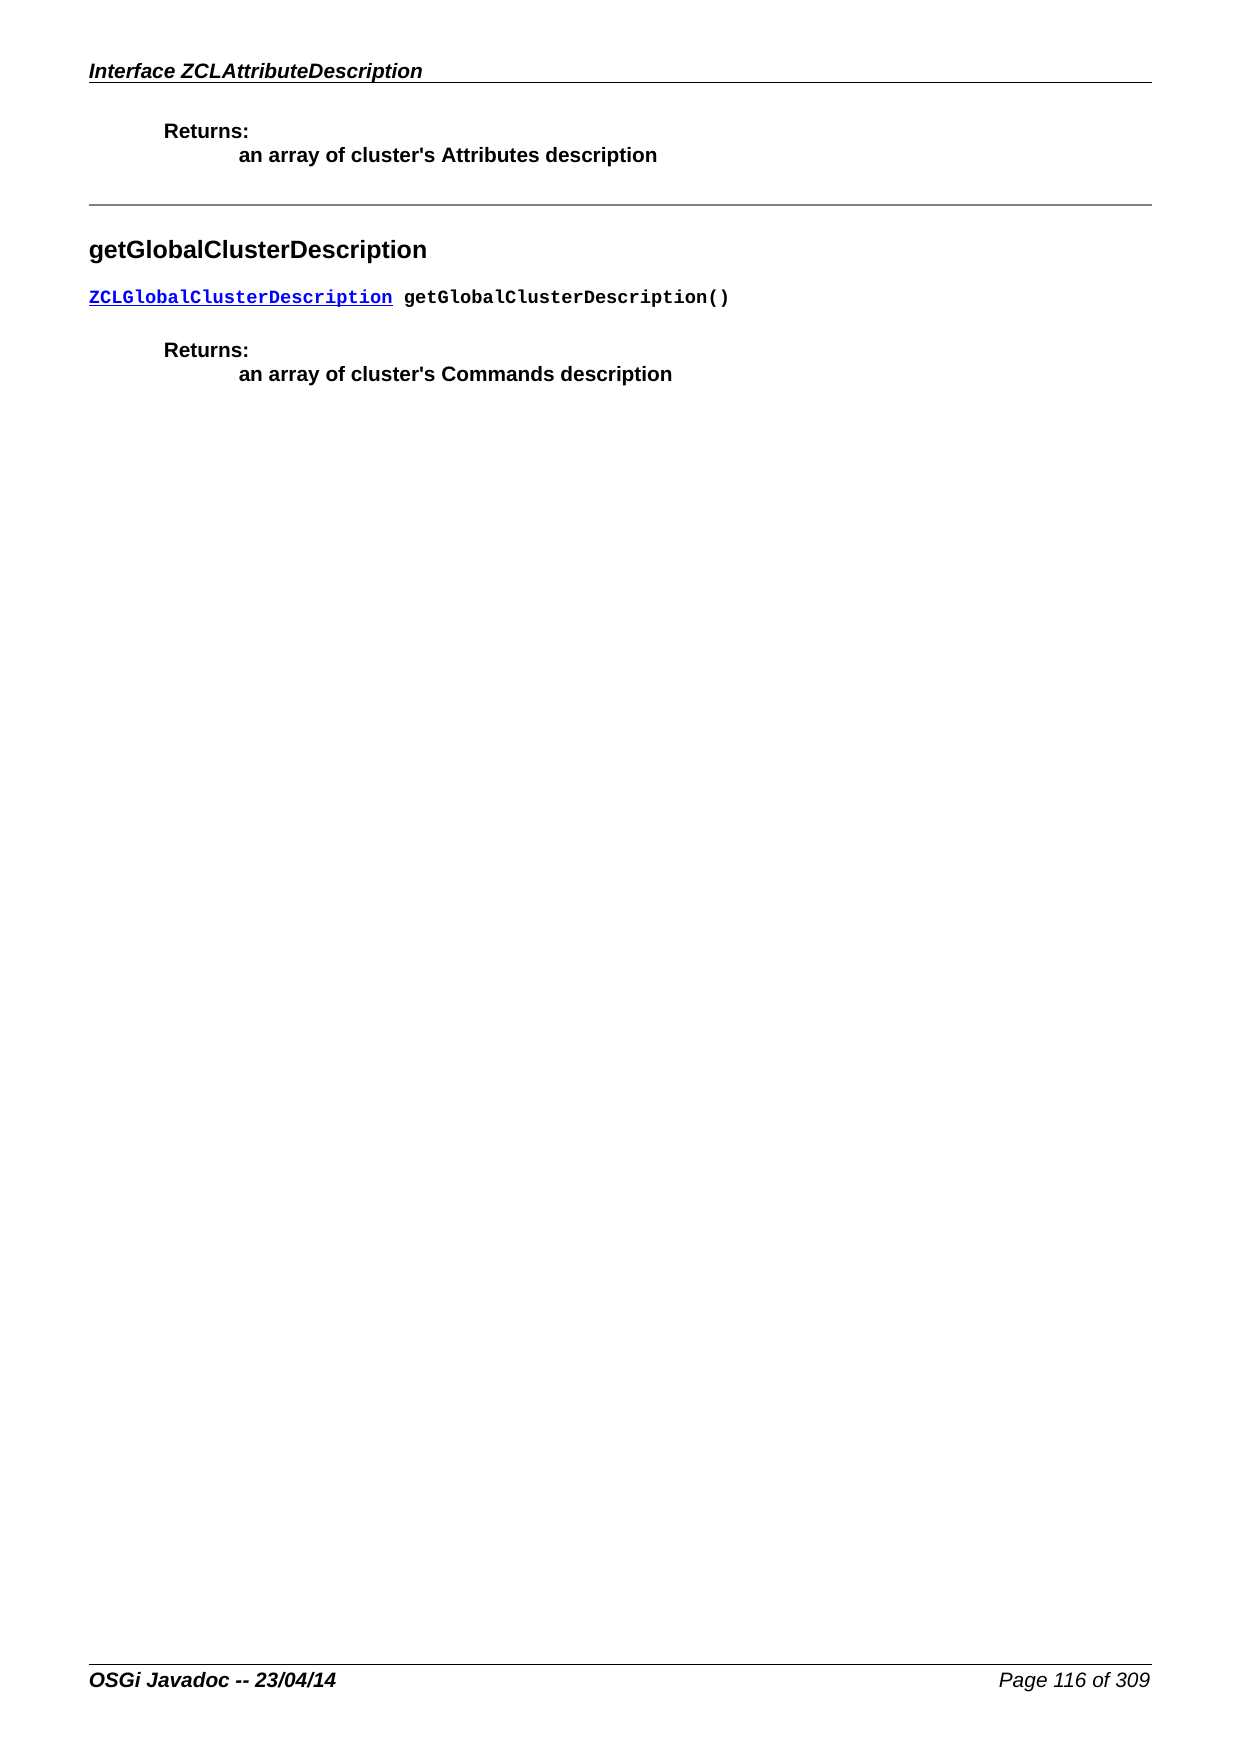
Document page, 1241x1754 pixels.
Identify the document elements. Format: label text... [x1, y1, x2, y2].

text ZCLGlobalClusterDescription getGlobalClusterDescription() [88, 287, 1152, 309]
text Returns: [163, 118, 1152, 142]
text Returns: [163, 338, 1152, 362]
text an array of cluster's Attributes description [238, 142, 1152, 166]
subtitle getGlobalClusterDescription [88, 234, 1152, 263]
text an array of cluster's Commands description [238, 362, 1152, 386]
